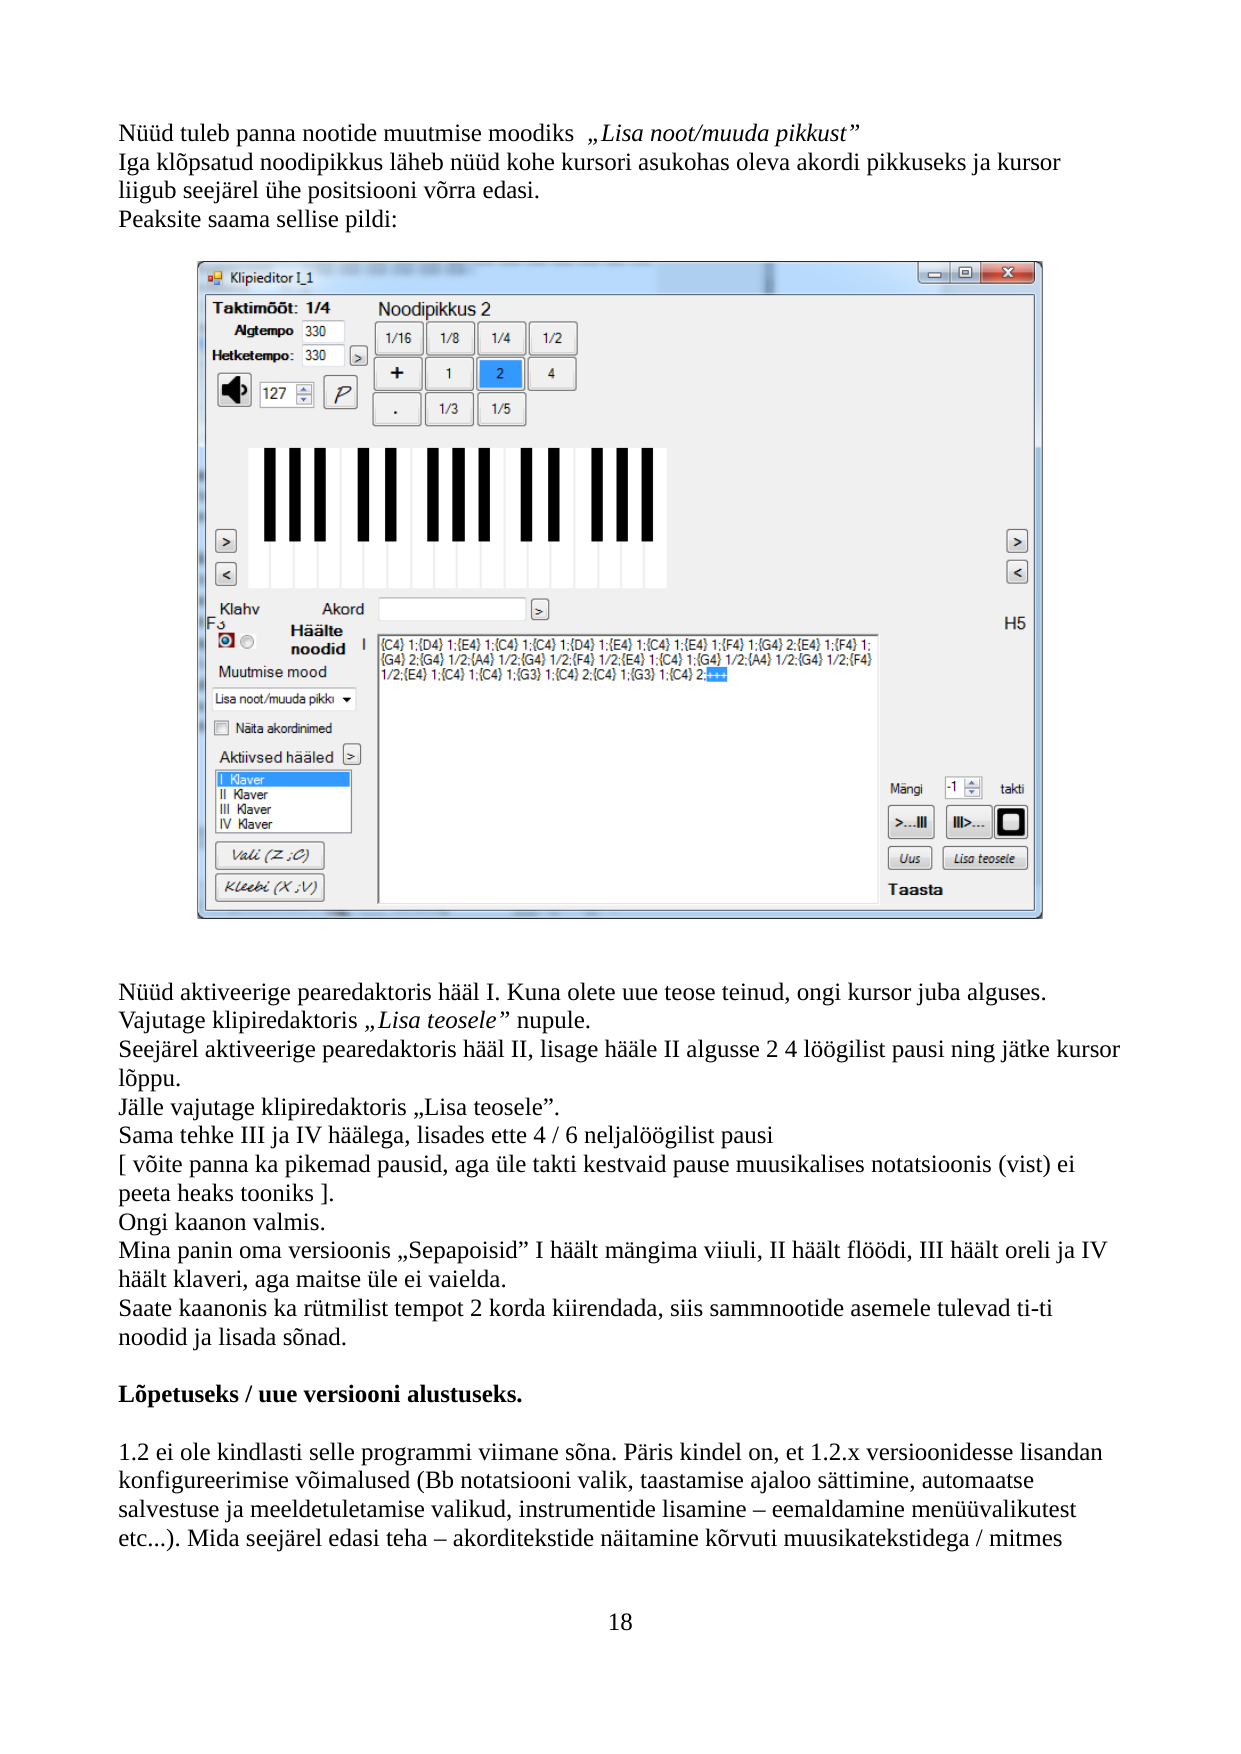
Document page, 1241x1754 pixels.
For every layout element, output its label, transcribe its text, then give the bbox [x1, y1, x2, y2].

text Mina panin oma versioonis „Sepapoisid” I häält mängima viiuli, II häält flöödi, III häält oreli ja IV häält klaveri, aga maitse üle ei vaielda. [118, 1235, 1122, 1293]
picture [197, 261, 1043, 919]
text Nüüd tuleb panna nootide muutmise moodiks „Lisa noot/muuda pikkust” [118, 118, 1122, 147]
text Saate kaanonis ka rütmilist tempot 2 korda kiirendada, siis sammnootide asemele tulevad ti-ti noodid ja lisada sõnad. [118, 1293, 1122, 1379]
text Jälle vajutage klipiredaktoris „Lisa teosele”. [118, 1092, 1122, 1120]
text Nüüd aktiveerige pearedaktoris hääl I. Kuna olete uue teose teinud, ongi kursor juba alguses. [118, 977, 1122, 1005]
text Peaksite saama sellise pildi: [118, 204, 1122, 233]
text 1.2 ei ole kindlasti selle programmi viimane sõna. Päris kindel on, et 1.2.x versioonidesse lisandan konfigureerimise võimalused (Bb notatsiooni valik, taastamise ajaloo sättimine, automaatse salvestuse ja meeldetuletamise valikud, instrumentide lisamine – eemaldamine menüüvalikutest etc...). Mida seejärel edasi teha – akorditekstide näitamine kõrvuti muusikatekstidega / mitmes [118, 1437, 1122, 1552]
text Lõpetuseks / uue versiooni alustuseks. [118, 1379, 1122, 1408]
text [ võite panna ka pikemad pausid, aga üle takti kestvaid pause muusikalises notatsioonis (vist) ei peeta heaks tooniks ]. Ongi kaanon valmis. [118, 1149, 1122, 1235]
text Vajutage klipiredaktoris „Lisa teosele” nupule. [118, 1005, 1122, 1034]
text Iga klõpsatud noodipikkus läheb nüüd kohe kursori asukohas oleva akordi pikkuseks ja kursor liigub seejärel ühe positsiooni võrra edasi. [118, 147, 1122, 204]
text Seejärel aktiveerige pearedaktoris hääl II, lisage hääle II algusse 2 4 löögilist pausi ning jätke kursor lõppu. [118, 1034, 1122, 1092]
text Sama tehke III ja IV häälega, lisades ette 4 / 6 neljalöögilist pausi [118, 1120, 1122, 1149]
